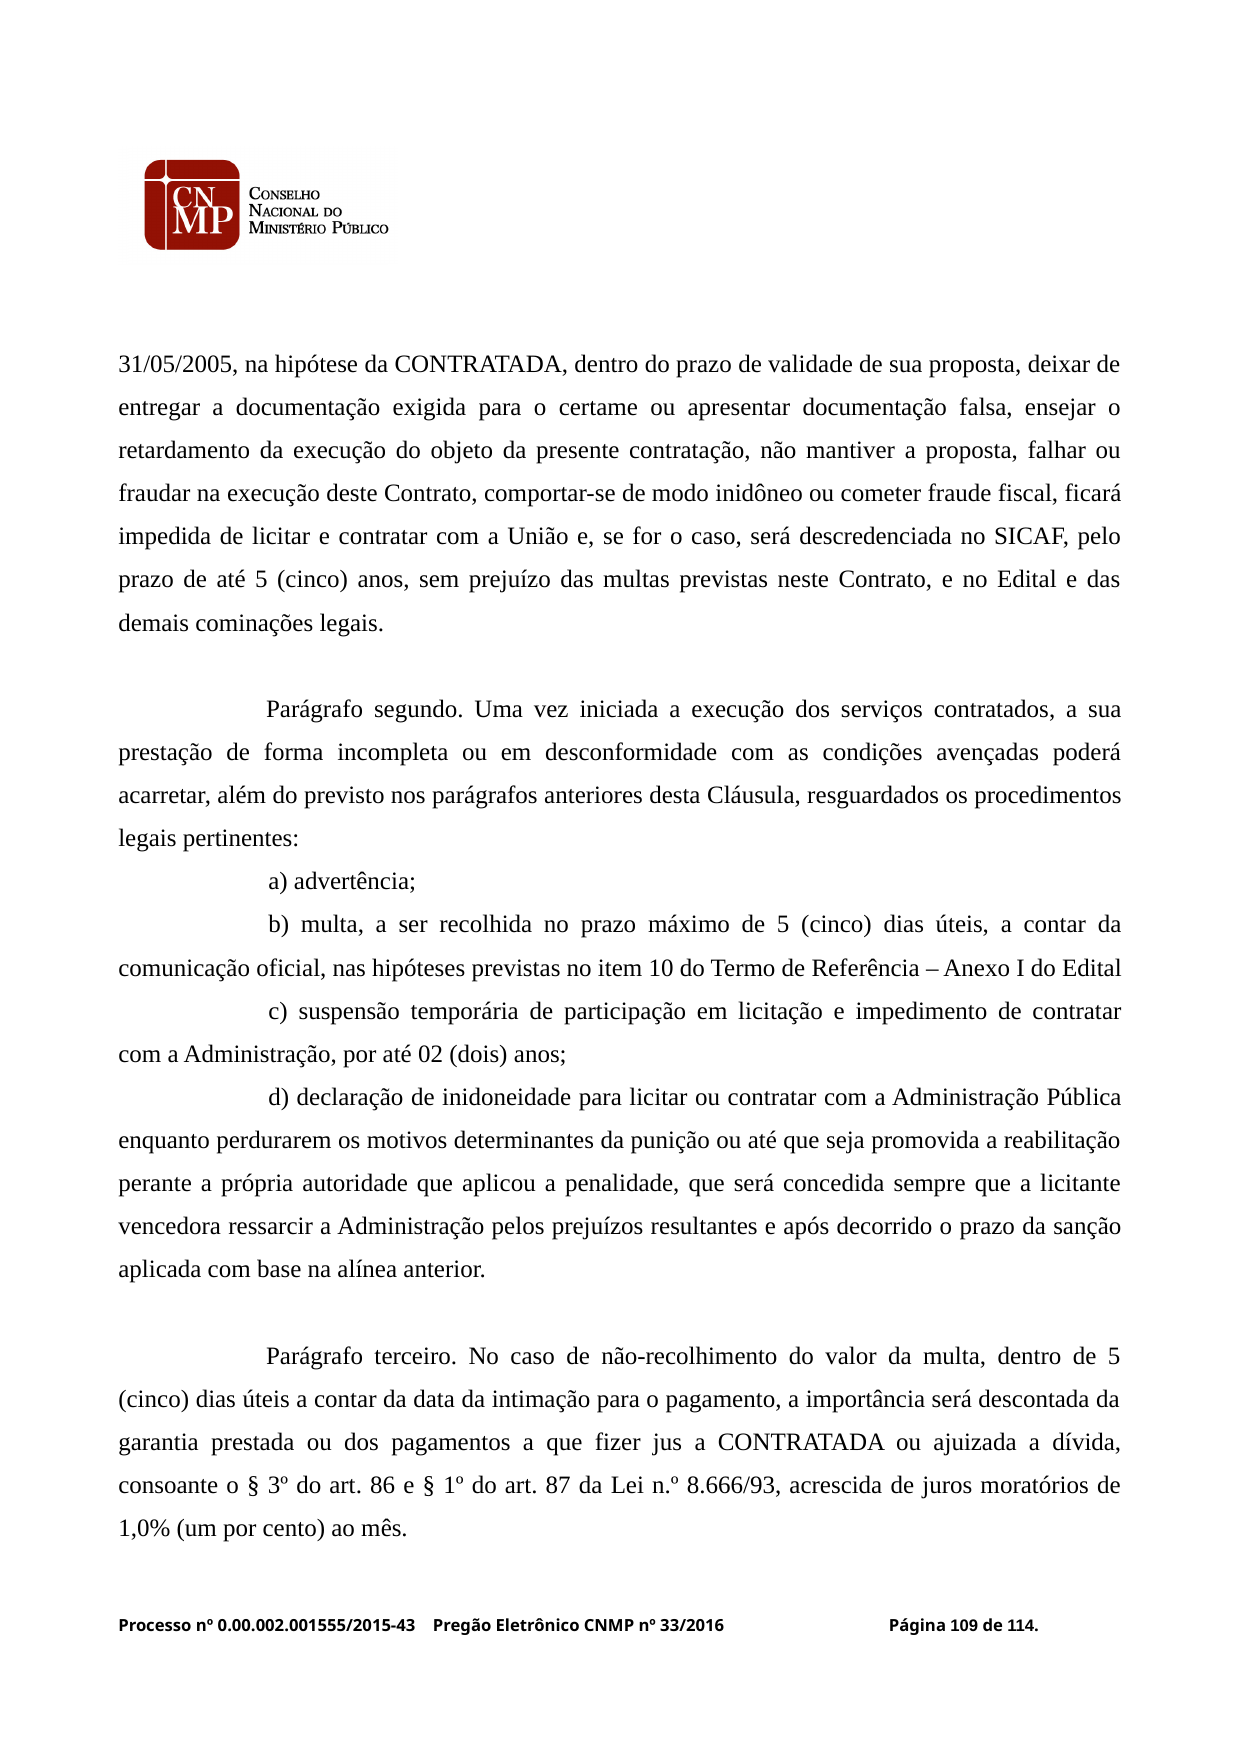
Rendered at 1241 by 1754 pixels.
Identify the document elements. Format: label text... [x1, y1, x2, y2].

text d) declaração de inidoneidade para licitar ou contratar com a Administração Pública enquanto perdurarem os motivos determinantes da punição ou até que seja promovida a reabilitação perante a própria autoridade que aplicou a penalidade, que será concedida sempre que a licitante vencedora ressarcir a Administração pelos prejuízos resultantes e após decorrido o prazo da sanção aplicada com base na alínea anterior. [118, 1082, 1122, 1283]
text Parágrafo terceiro. No caso de não-recolhimento do valor da multa, dentro de 5 (cinco) dias úteis a contar da data da intimação para o pagamento, a importância será descontada da garantia prestada ou dos pagamentos a que fizer jus a CONTRATADA ou ajuizada a dívida, consoante o § 3º do art. 86 e § 1º do art. 87 da Lei n.º 8.666/93, acrescida de juros moratórios de 1,0% (um por cento) ao mês. [118, 1341, 1122, 1542]
text c) suspensão temporária de participação em licitação e impedimento de contratar com a Administração, por até 02 (dois) anos; [118, 996, 1122, 1068]
text b) multa, a ser recolhida no prazo máximo de 5 (cinco) dias úteis, a contar da comunicação oficial, nas hipóteses previstas no item 10 do Termo de Referência – Anexo I do Edital [118, 909, 1122, 981]
text a) advertência; [118, 866, 1122, 895]
text Parágrafo segundo. Uma vez iniciada a execução dos serviços contratados, a sua prestação de forma incompleta ou em desconformidade com as condições avençadas poderá acarretar, além do previsto nos parágrafos anteriores desta Cláusula, resguardados os procedimentos legais pertinentes: [118, 694, 1122, 852]
picture [118, 146, 398, 265]
text 31/05/2005, na hipótese da CONTRATADA, dentro do prazo de validade de sua proposta, deixar de entregar a documentação exigida para o certame ou apresentar documentação falsa, ensejar o retardamento da execução do objeto da presente contratação, não mantiver a proposta, falhar ou fraudar na execução deste Contrato, comportar-se de modo inidôneo ou cometer fraude fiscal, ficará impedida de licitar e contratar com a União e, se for o caso, será descredenciada no SICAF, pelo prazo de até 5 (cinco) anos, sem prejuízo das multas previstas neste Contrato, e no Edital e das demais cominações legais. [118, 349, 1122, 636]
